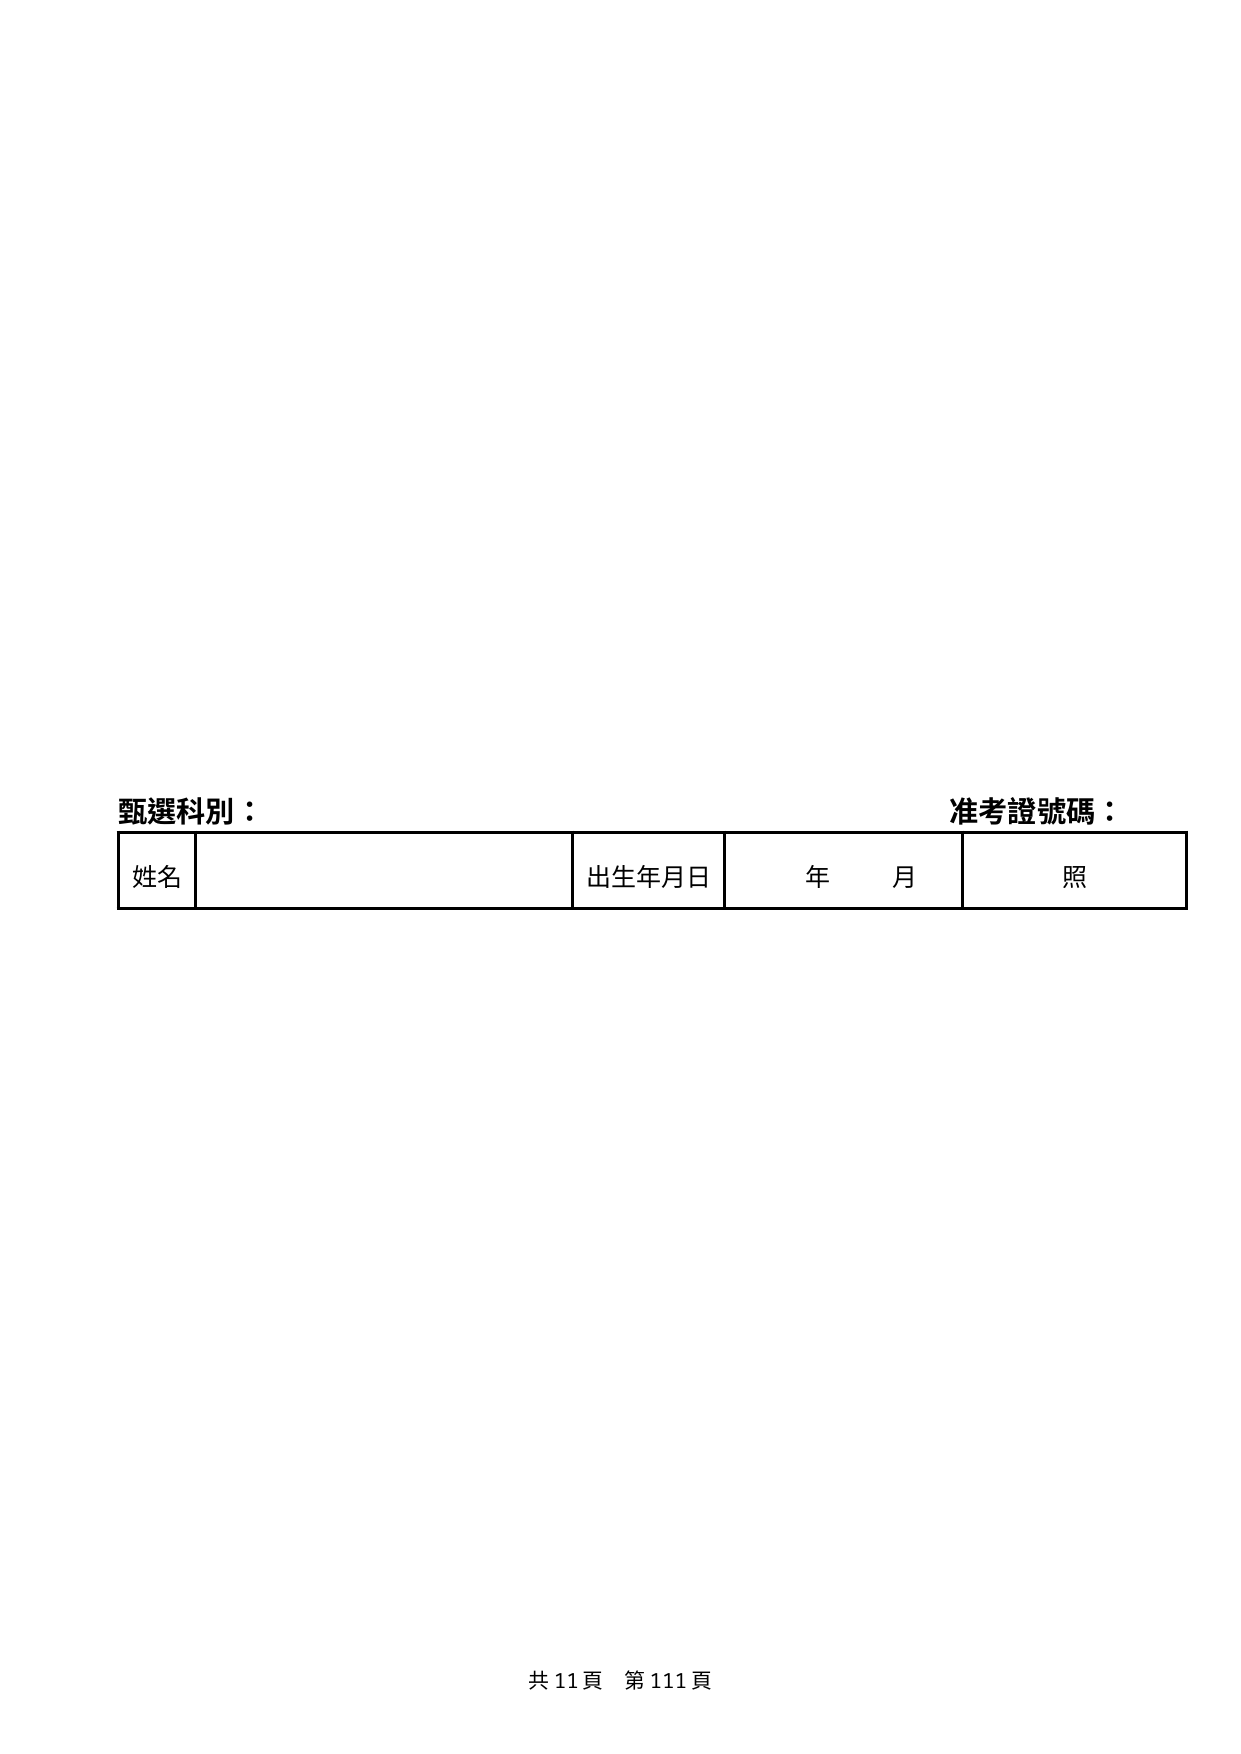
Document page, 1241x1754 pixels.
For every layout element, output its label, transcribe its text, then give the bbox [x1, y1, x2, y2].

text 甄選科別： 准考證號碼： [118, 768, 1122, 831]
table_header 照 [964, 834, 1185, 907]
table_header 出生年月日 [574, 834, 723, 907]
table_header [197, 834, 571, 907]
table_header 年 月 日 [726, 834, 961, 907]
table_header 姓名 [120, 834, 194, 907]
